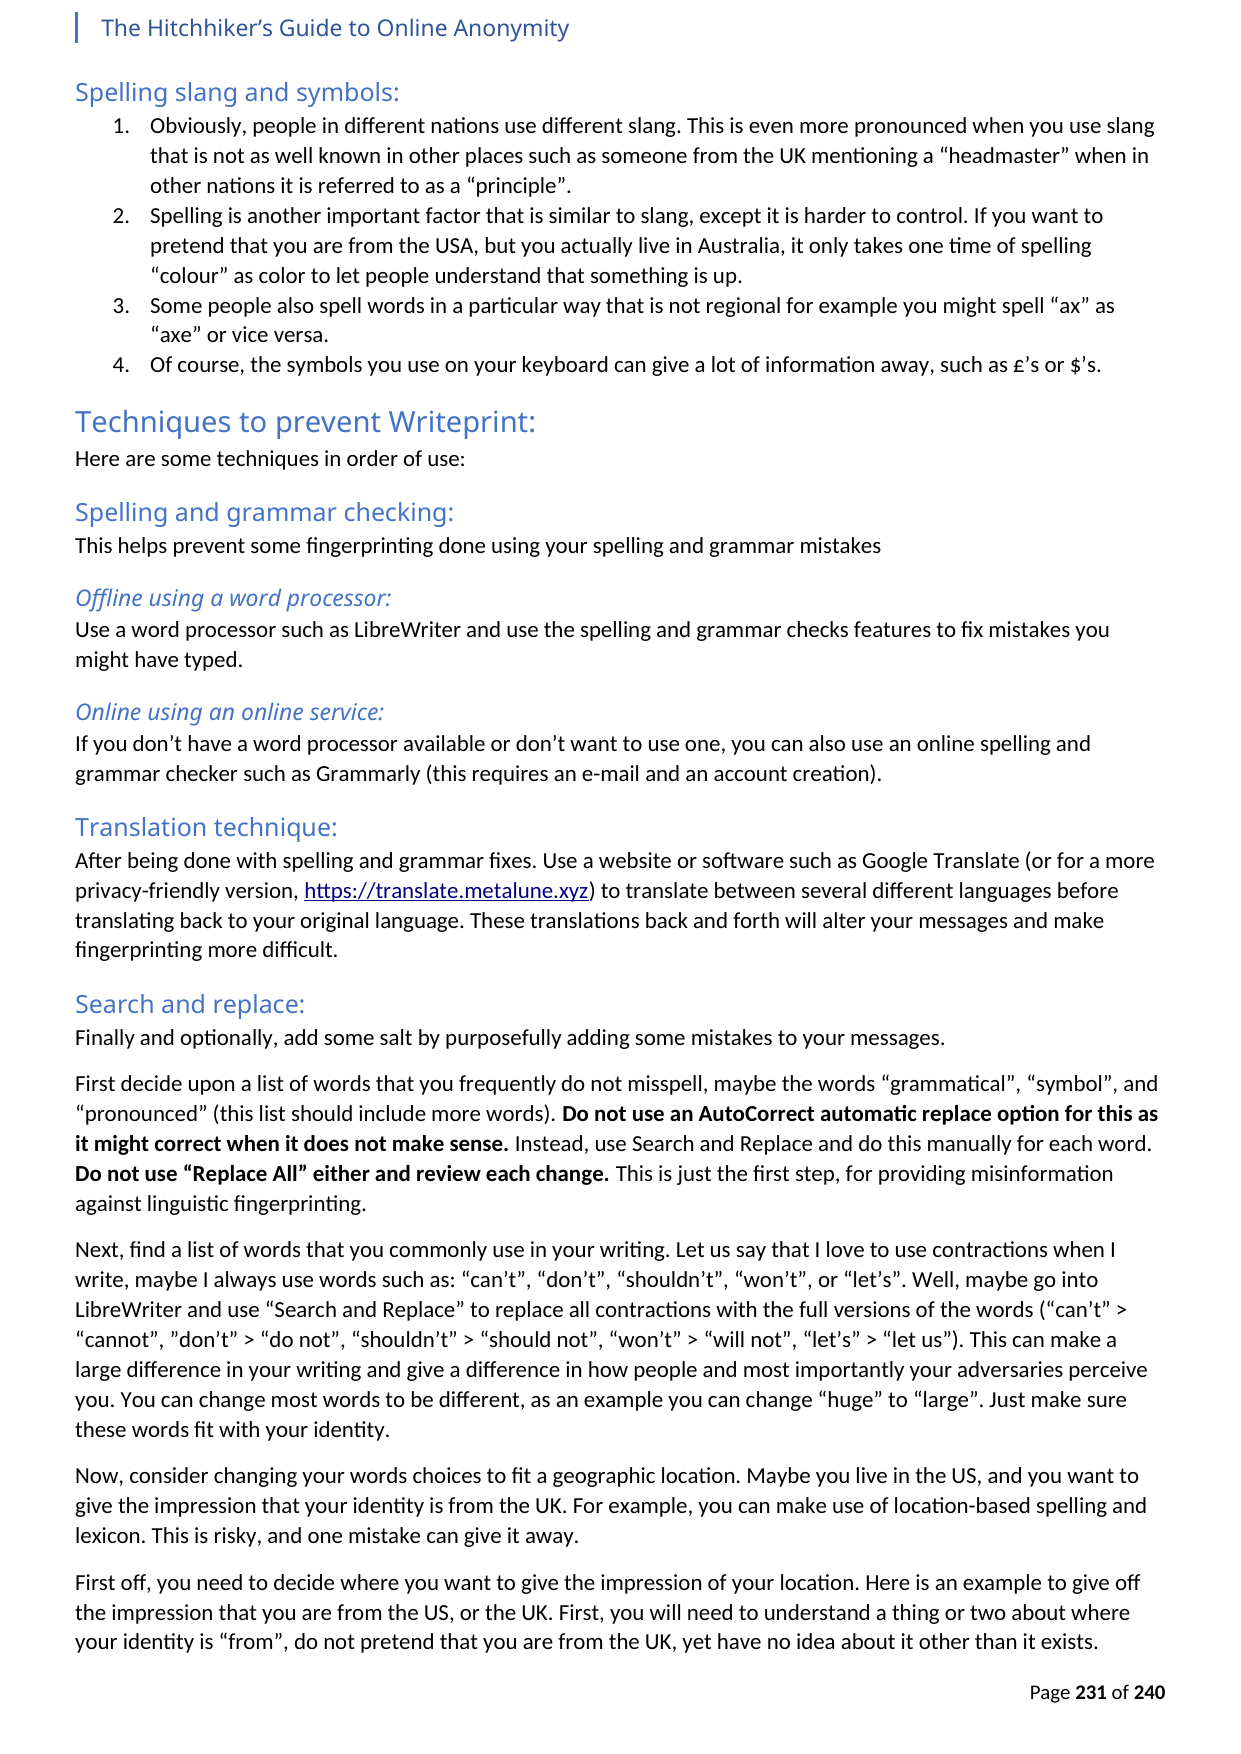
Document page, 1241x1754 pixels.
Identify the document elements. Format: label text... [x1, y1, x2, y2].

list Obviously, people in different nations use different slang. This is even more pronounced when you use slang that is not as well known in other places such as someone from the UK mentioning a “headmaster” when in other nations it is referred to as a “principle”. [112, 111, 1165, 199]
text This helps prevent some fingerprinting done using your spelling and grammar mistakes [75, 531, 1165, 559]
text After being done with spelling and grammar fixes. Use a website or software such as Google Translate (or for a more privacy-friendly version, https://translate.metalune.xyz) to translate between several different languages before translating back to your original language. These translations back and forth will alter your messages and make fingerprinting more difficult. [75, 846, 1165, 964]
text First decide upon a list of words that you frequently do not misspell, maybe the words “grammatical”, “symbol”, and “pronounced” (this list should include more words). Do not use an AutoCorrect automatic replace option for this as it might correct when it does not make sense. Instead, use Search and Replace and do this manually for each word. Do not use “Replace All” either and review each change. This is just the first step, for providing misinformation against linguistic fingerprinting. [75, 1069, 1165, 1217]
list Of course, the symbols you use on your keyboard can give a lot of information away, such as £’s or $’s. [112, 351, 1165, 378]
subtitle Techniques to prevent Writeprint: [75, 401, 1165, 441]
list Spelling is another important factor that is similar to slang, except it is harder to control. If you want to pretend that you are from the USA, but you actually live in Australia, it only takes one time of spelling “colour” as color to let people understand that something is up. [112, 201, 1165, 289]
subtitle Spelling and grammar checking: [75, 494, 1165, 528]
subtitle Search and replace: [75, 986, 1165, 1020]
subtitle Translation technique: [75, 809, 1165, 844]
text Finally and optionally, add some salt by purposefully adding some mistakes to your messages. [75, 1023, 1165, 1051]
text First off, you need to decide where you want to give the impression of your location. Here is an example to give off the impression that you are from the US, or the UK. First, you will need to understand a thing or two about where your identity is “from”, do not pretend that you are from the UK, yet have no idea about it other than it exists. [75, 1568, 1165, 1656]
text Here are some techniques in order of use: [75, 444, 1165, 472]
text Now, consider changing your words choices to fit a geographic location. Maybe you live in the US, and you want to give the impression that your identity is from the UK. For example, you can make use of location-based spelling and lexicon. This is risky, and one mistake can give it away. [75, 1461, 1165, 1549]
text If you don’t have a word processor available or don’t want to use one, you can also use an online spelling and grammar checker such as Grammarly (this requires an e-mail and an account creation). [75, 729, 1165, 787]
text Use a word processor such as LibreWriter and use the spelling and grammar checks features to fix mistakes you might have typed. [75, 615, 1165, 673]
text Next, find a list of words that you commonly use in your writing. Let us say that I love to use contractions when I write, maybe I always use words such as: “can’t”, “don’t”, “shouldn’t”, “won’t”, or “let’s”. Well, maybe go into LibreWriter and use “Search and Replace” to replace all contractions with the full versions of the words (“can’t” > “cannot”, ”don’t” > “do not”, “shouldn’t” > “should not”, “won’t” > “will not”, “let’s” > “let us”). This can make a large difference in your writing and give a difference in how people and most importantly your adversaries perceive you. You can change most words to be different, as an example you can change “huge” to “large”. Just make sure these words fit with your identity. [75, 1235, 1165, 1443]
subtitle Online using an online service: [75, 696, 1165, 727]
subtitle Spelling slang and symbols: [75, 75, 1165, 109]
list Some people also spell words in a particular way that is not regional for example you might spell “ax” as “axe” or vice versa. [112, 291, 1165, 349]
subtitle Offline using a word processor: [75, 581, 1165, 613]
